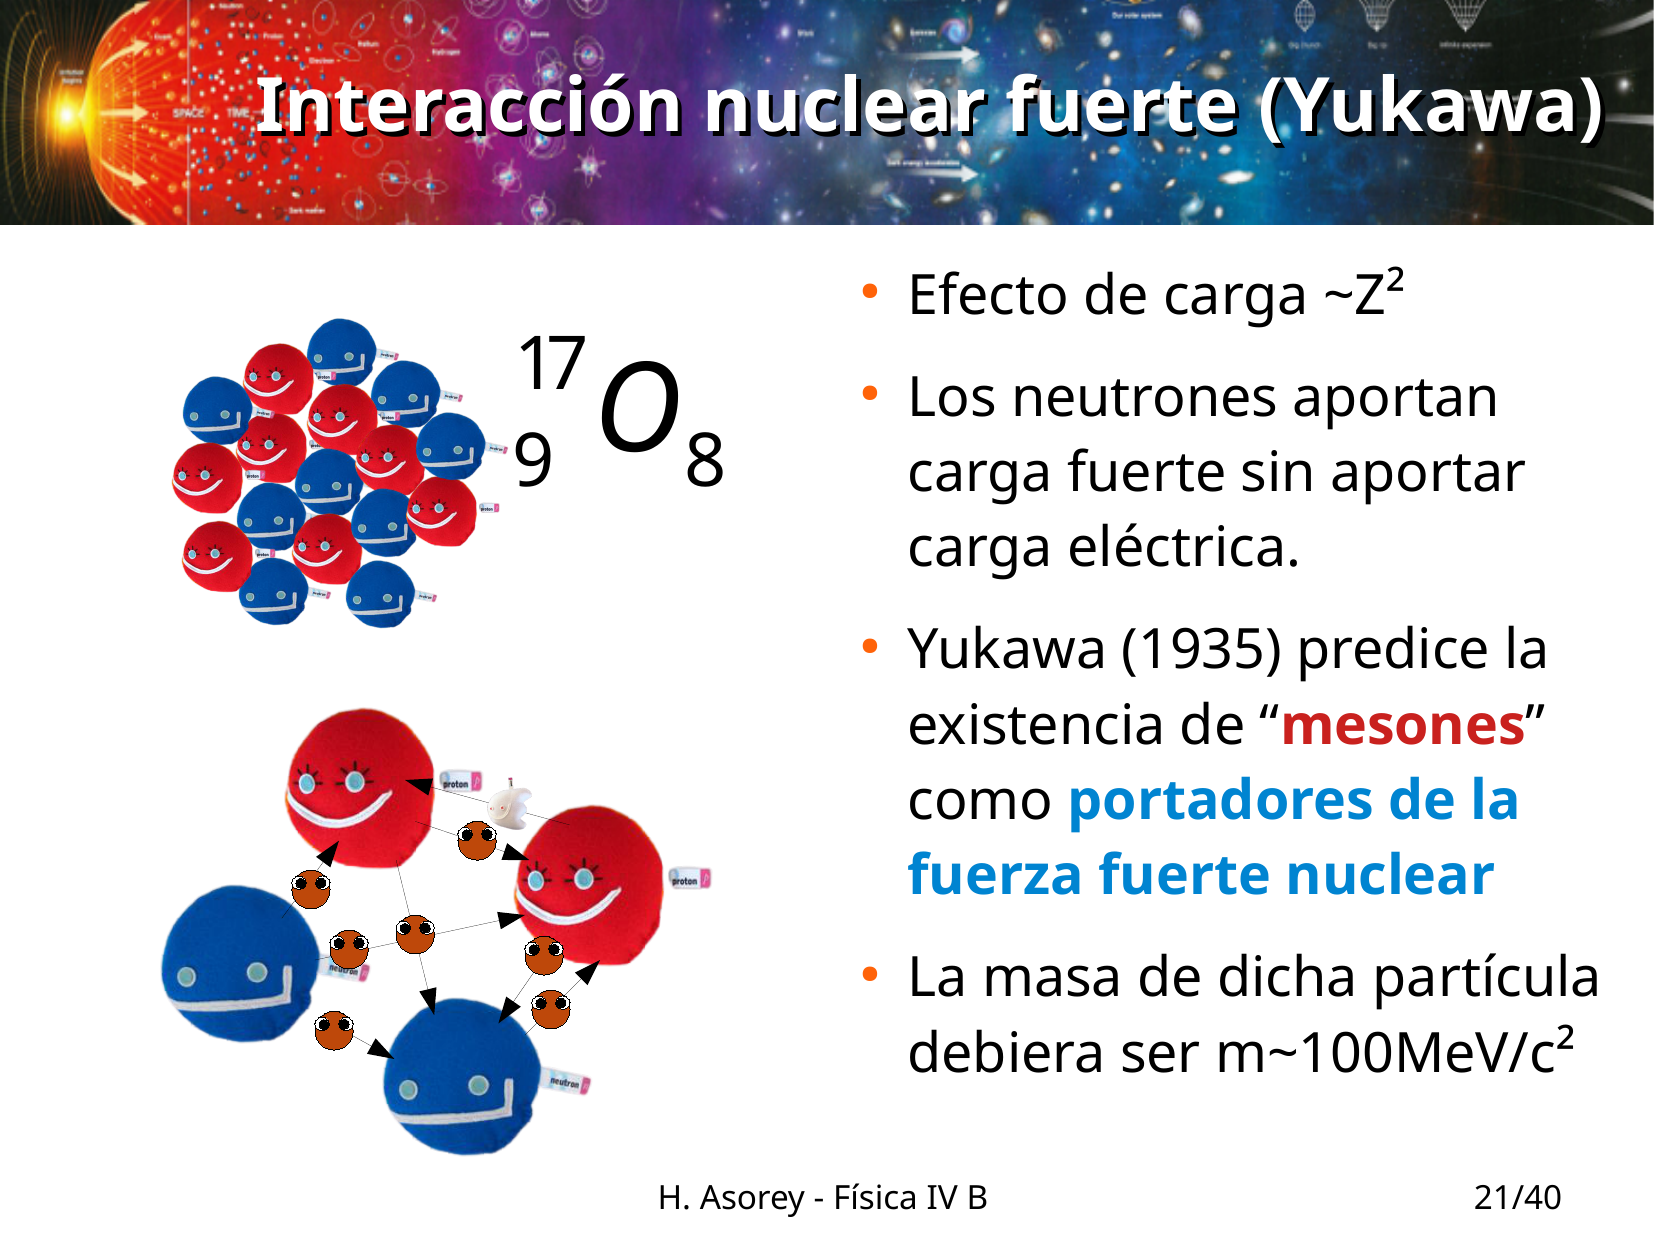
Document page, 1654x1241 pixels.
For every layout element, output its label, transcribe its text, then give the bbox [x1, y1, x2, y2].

text_box [524, 936, 564, 976]
text_box [314, 1011, 354, 1051]
list Efecto de carga ~Z² Los neutrones aportan carga fuerte sin aportar carga eléctrica. Yukawa (1935) predice la existencia de “mesones” como portadores de la fuerza fuerte nuclear La masa de dicha partícula debiera ser m~100MeV/c² [844, 255, 1606, 1156]
title Interacción nuclear fuerte (Yukawa) [45, 15, 1606, 191]
text_box [291, 870, 331, 909]
text_box [396, 915, 435, 954]
chart [494, 317, 736, 506]
picture [0, 0, 1654, 225]
text_box [457, 821, 497, 861]
text_box [329, 930, 369, 969]
text_box [531, 990, 571, 1029]
picture [170, 317, 504, 634]
picture [155, 704, 721, 1171]
